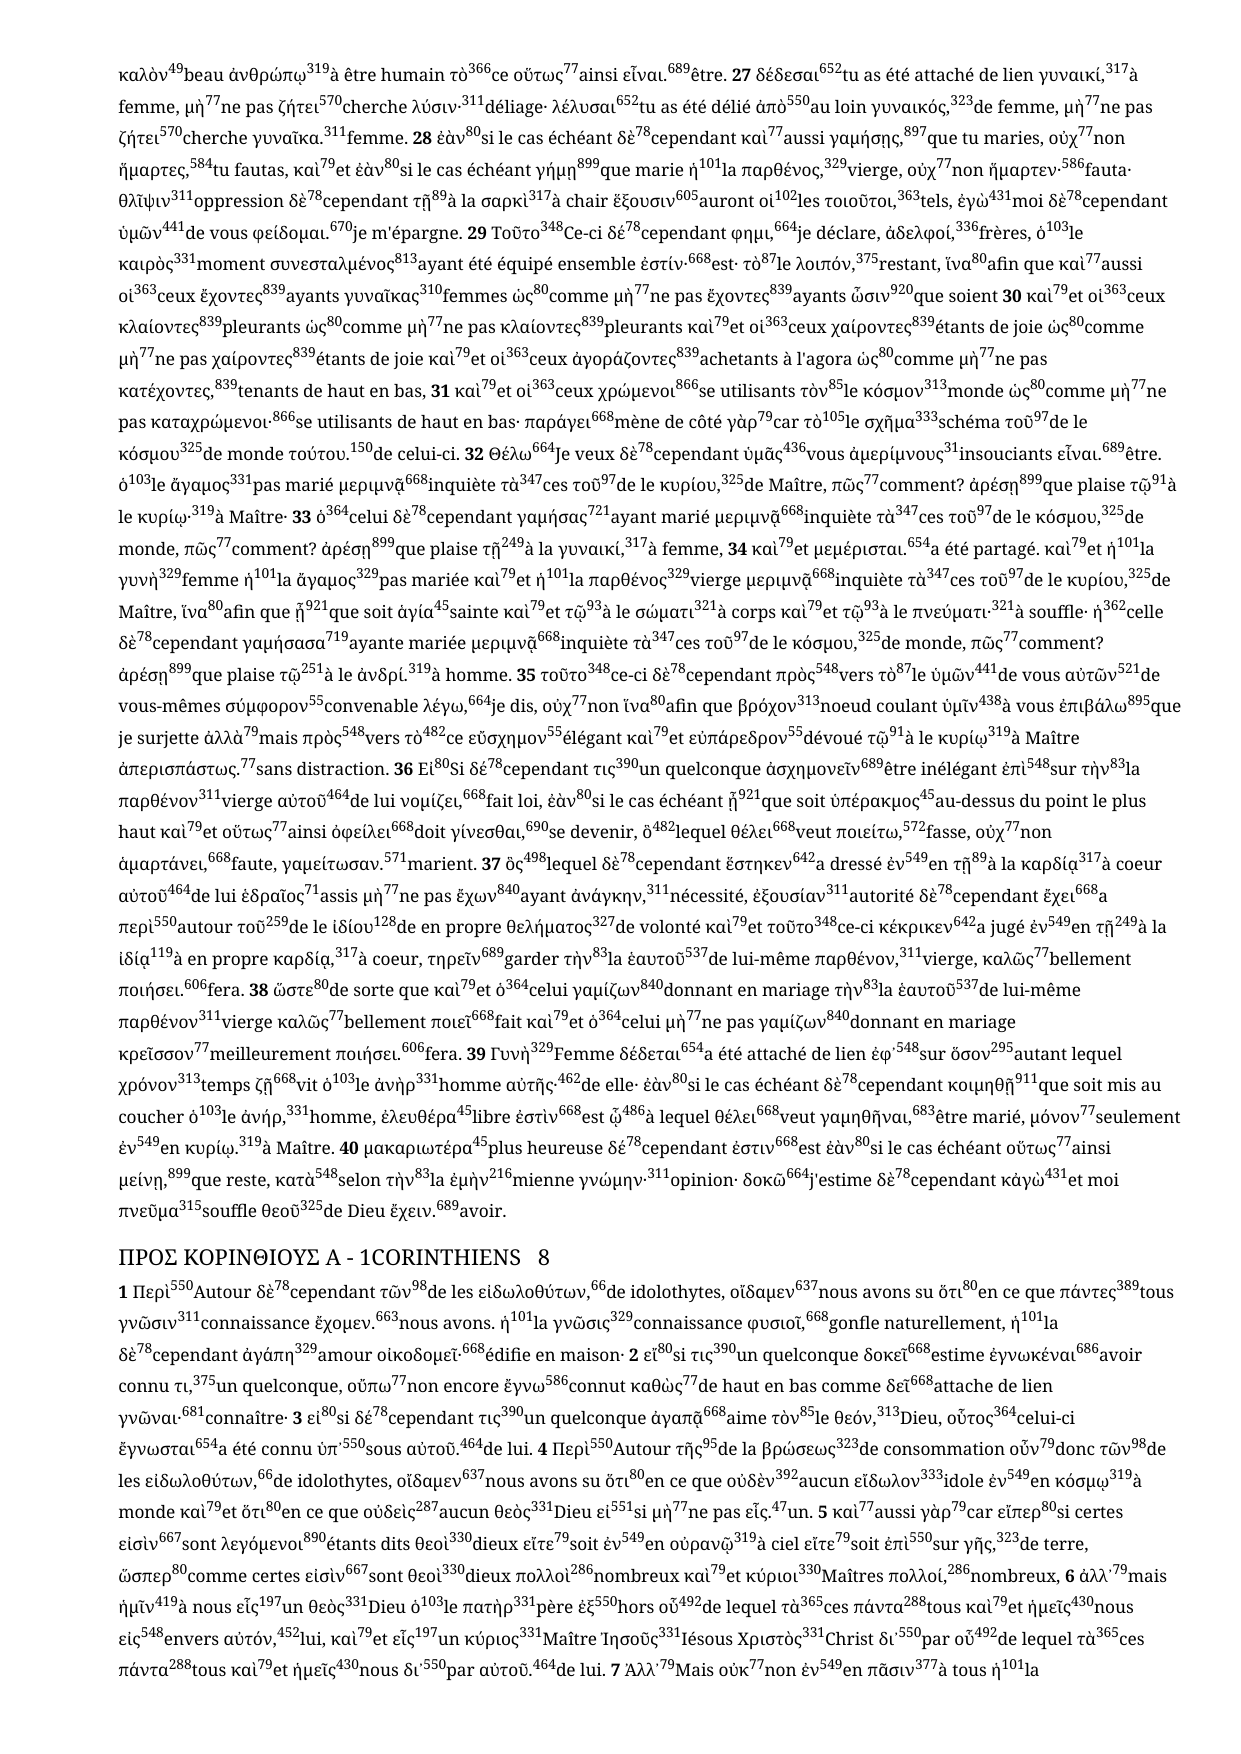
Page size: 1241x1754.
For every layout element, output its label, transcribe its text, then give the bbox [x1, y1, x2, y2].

text ΠΡΟΣ ΚΟΡΙΝΘΙΟΥΣ Α - 1CORINTHIENS 8 [118, 1241, 1181, 1271]
text 1 Περὶ550Autour δὲ78cependant ὧν493de lesquels ἐγράψατε,583vous graphâtes, καλὸν49beau ἀνθρώπῳ319à être humain γυναικὸς323de femme μὴ77ne pas ἅπτεσθαι·690se toucher· 2 διὰ548par le fait de δὲ78cependant τὰς82les πορνείας310pornations ἕκαστος390chacun τὴν83la ἑαυτοῦ537de lui-même γυναῖκα311femme ἐχέτω572ait καὶ79et ἑκάστη388chacune τὸν245le ἴδιον115en propre ἄνδρα313homme ἐχέτω.572ait. 3 τῇ89à la γυναικὶ317à femme ὁ103le ἀνὴρ331homme τὴν83la ὀφειλὴν311débit ἀποδιδότω,572redonne, ὁμοίως77semblablement δὲ78cependant καὶ77aussi ἡ101la γυνὴ329femme τῷ91à le ἀνδρί.319à homme. 4 ἡ101la γυνὴ329femme τοῦ259de le ἰδίου128de en propre σώματος327de corps οὐκ77non ἐξουσιάζει668domine en autorité ἀλλ᾽79mais ὁ103le ἀνήρ,331homme, ὁμοίως77semblablement δὲ78cependant καὶ77aussi ὁ103le ἀνὴρ331homme τοῦ259de le ἰδίου128de en propre σώματος327de corps οὐκ77non ἐξουσιάζει668domine en autorité ἀλλ᾽79mais ἡ101la γυνή.329femme. 5 μὴ77ne pas ἀποστερεῖτε569spoliez ἀλλήλους,501les uns les autres, εἰ80si μήτι340ne serait-ce que ἂν340le cas échéant ἐκ550hors συμφώνου67de consonant πρὸς548vers καιρόν,313moment, ἵνα80afin que σχολάσητε896que vous vaquiez τῇ89à la προσευχῇ317à prière καὶ79et πάλιν77de nouveau ἐπὶ548sur τὸ87le αὐτὸ348même ἦτε,918que vous soyez, ἵνα80afin que μὴ77ne pas πειράζῃ921que mette en tentation ὑμᾶς436vous ὁ103le σατανᾶς331Satanas διὰ548par le fait de τὴν83la ἀκρασίαν311intempérance ὑμῶν.441de vous. 6 τοῦτο348ce-ci δὲ78cependant λέγω664je dis κατὰ548selon συγγνώμην311connaissance commune οὐ77non κατ᾽548selon ἐπιταγήν.311mandat. 7 θέλω664je veux δὲ78cependant πάντας268tous ἀνθρώπους312êtres humains εἶναι689être ὡς80comme καὶ77aussi ἐμαυτόν·507moi-même· ἀλλ᾽79mais ἕκαστος390chacun ἴδιον348en propre ἔχει668a χάρισμα315don de grâce ἐκ550hors θεοῦ,325de Dieu, ὁ364celui μὲν79certes οὕτως,77ainsi, ὁ364celui δὲ78cependant οὕτως.77ainsi. 8 Λέγω664Je dis δὲ78cependant τοῖς90à les ἀγάμοις318à pas mariés καὶ79et ταῖς88à les χήραις,316à veuves, καλὸν49beau αὐτοῖς457à eux ἐὰν80si le cas échéant μείνωσιν898que restent ὡς80comme κἀγώ·431et moi· 9 εἰ80si δὲ78cependant οὐκ77non ἐγκρατεύονται,673se maîtrisent intérieur, γαμησάτωσαν,555marient, κρεῖττον49meilleur γάρ79car ἐστιν668est γαμῆσαι681marier ἢ79ou πυροῦσθαι.692être brûlé au feu. 10 Τοῖς351à Ceux δὲ78cependant γεγαμηκόσιν773à ayants mariés παραγγέλλω,664je message à côté, οὐκ77non ἐγὼ431moi ἀλλ᾽79mais ὁ103le κύριος,331Maître, γυναῖκα311femme ἀπὸ550au loin ἀνδρὸς325de homme μὴ77ne pas χωρισθῆναι,683être séparé, 11 –935– ἐὰν80si le cas échéant δὲ78cependant καὶ77aussi χωρισθῇ,911que soit séparé, μενέτω572reste ἄγαμος329pas mariée ἢ79ou τῷ91à le ἀνδρὶ319à homme καταλλαγήτω,565soit échangé de haut en bas, –935– καὶ79et ἄνδρα313homme γυναῖκα311femme μὴ77ne pas ἀφιέναι.689abandonner. 12 Τοῖς90à Les δὲ78cependant λοιποῖς377à restants λέγω664je dis ἐγὼ431moi οὐχ77non ὁ103le κύριος·331Maître· εἴ80si τις287un quelconque ἀδελφὸς331frère γυναῖκα311femme ἔχει668a ἄπιστον2incroyante καὶ79et αὕτη362celle-ci συνευδοκεῖ668estime en bien avec οἰκεῖν689habiter maison μετ᾽550avec αὐτοῦ,464de lui, μὴ77ne pas ἀφιέτω572abandonne αὐτήν·450elle· 13 καὶ79et γυνὴ329femme εἴ80si τις285une quelconque ἔχει668a ἄνδρα313homme ἄπιστον4incroyant καὶ79et οὗτος364celui-ci συνευδοκεῖ668estime en bien avec οἰκεῖν689habiter maison μετ᾽550avec αὐτῆς,462de elle, μὴ77ne pas ἀφιέτω572abandonne τὸν245le ἄνδρα.313homme. 14 ἡγίασται654a été sanctifié γὰρ79car ὁ103le ἀνὴρ331homme ὁ103le ἄπιστος22incroyant ἐν549en τῇ249à la γυναικὶ317à femme καὶ79et ἡγίασται654a été sanctifié ἡ101la γυνὴ329femme ἡ101la ἄπιστος20incroyante ἐν549en τῷ91à le ἀδελφῷ·319à frère· ἐπεὶ80puisque ἄρα77par conséquent τὰ104les τέκνα332enfants ὑμῶν441de vous ἀκάθαρτά48impurs ἐστιν,668est, νῦν77maintenant δὲ78cependant ἅγιά48saints ἐστιν.668est. 15 εἰ80si δὲ78cependant ὁ103le ἄπιστος71incroyant χωρίζεται,680est séparé, χωριζέσθω·580soit séparé· οὐ77non δεδούλωται654a été esclavagé ὁ103le ἀδελφὸς331frère ἢ79ou ἡ101la ἀδελφὴ329soeur ἐν549en τοῖς92à les τοιούτοις·353à tels· ἐν549en δὲ78cependant εἰρήνῃ317à paix κέκληκεν642a appelé ἡμᾶς416nous ὁ103le θεός.331Dieu. 16 τί399quel γὰρ79car οἶδας,640tu as su, γύναι,335femme, εἰ80si τὸν85le ἄνδρα313homme σώσεις;604tu sauveras; ἢ79ou τί399quel οἶδας,640tu as su, ἄνερ,337homme, εἰ340si τὴν83la γυναῖκα311femme σώσεις;604tu sauveras; 17 Εἰ551Si μὴ77ne pas ἑκάστῳ378à chacun ὡς80comme ἐμέρισεν586partagea ὁ103le κύριος,331Maître, ἕκαστον373chacun ὡς80comme κέκληκεν642a appelé ὁ103le θεός,331Dieu, οὕτως77ainsi περιπατείτω.572piétine autour. καὶ79et οὕτως77ainsi ἐν549en ταῖς88à les ἐκκλησίαις316à églises πάσαις272à toutes διατάσσομαι.670je m'ordonne au-travers. 18 περιτετμημένος813ayant été circoncit τις390un quelconque ἐκλήθη,600fut appelé, μὴ77ne pas ἐπισπάσθω·576se tire sur· ἐν549en ἀκροβυστίᾳ317à prépuce κέκληταί654a été appelé τις,390un quelconque, μὴ77ne pas περιτεμνέσθω.580soit circoncit. 19 ἡ101la περιτομὴ329circoncision οὐδέν392aucun ἐστιν668est καὶ79et ἡ101la ἀκροβυστία329prépuce οὐδέν392aucun ἐστιν,668est, ἀλλὰ79mais τήρησις329garde ἐντολῶν322de commandements θεοῦ.325de Dieu. 20 ἕκαστος390chacun ἐν549en τῇ89à la κλήσει317à appellation ᾗ484à laquelle ἐκλήθη,600fut appelé, ἐν549en ταύτῃ350à celle-ci μενέτω.572reste. 21 δοῦλος331mâle esclave ἐκλήθης,598tu fus appelé, μή77ne pas σοι439à toi μελέτω·572soucie· ἀλλ᾽79mais εἰ80si καὶ77aussi δύνασαι672tu te peux ἐλεύθερος47libre γενέσθαι,682se devenir, μᾶλλον77davantage χρῆσαι.558te utilise. 22 ὁ364celui γὰρ79car ἐν549en κυρίῳ319à Maître κληθεὶς760ayant été appelé δοῦλος331mâle esclave ἀπελεύθερος331libre loin κυρίου325de Maître ἐστίν,668est, ὁμοίως77semblablement ὁ103le ἐλεύθερος71libre κληθεὶς760ayant été appelé δοῦλός331mâle esclave ἐστιν668est Χριστοῦ.325de Christ. 23 τιμῆς323de valeur ἠγοράσθητε·597vous fûtes acheté à l'agora· μὴ77ne pas γίνεσθε573que vous vous devenez δοῦλοι330mâles esclaves ἀνθρώπων.324de êtres humains. 24 ἕκαστος390chacun ἐν549en ᾧ488à lequel ἐκλήθη,600fut appelé, ἀδελφοί,336frères, ἐν549en τούτῳ354à ce-ci μενέτω572reste παρὰ549à côté θεῷ.319à Dieu. 25 Περὶ550Autour δὲ78cependant τῶν94de les παρθένων322de vierges ἐπιταγὴν311mandat κυρίου325de Maître οὐκ77non ἔχω,664j'ai, γνώμην311opinion δὲ78cependant δίδωμι664je donne ὡς80comme ἠλεημένος813ayant été fait miséricorde ὑπὸ550sous κυρίου325de Maître πιστὸς47croyable εἶναι.689être. 26 Νομίζω664Je fais loi οὖν79donc τοῦτο140ce-ci καλὸν34beau ὑπάρχειν689subsister διὰ548par le fait de τὴν83la ἐνεστῶσαν768ayante dressée dedans ἀνάγκην,311nécessité, ὅτι80en ce que καλὸν49beau ἀνθρώπῳ319à être humain τὸ366ce οὕτως77ainsi εἶναι.689être. 27 δέδεσαι652tu as été attaché de lien γυναικί,317à femme, μὴ77ne pas ζήτει570cherche λύσιν·311déliage· λέλυσαι652tu as été délié ἀπὸ550au loin γυναικός,323de femme, μὴ77ne pas ζήτει570cherche γυναῖκα.311femme. 28 ἐὰν80si le cas échéant δὲ78cependant καὶ77aussi γαμήσῃς,897que tu maries, οὐχ77non ἥμαρτες,584tu fautas, καὶ79et ἐὰν80si le cas échéant γήμῃ899que marie ἡ101la παρθένος,329vierge, οὐχ77non ἥμαρτεν·586fauta· θλῖψιν311oppression δὲ78cependant τῇ89à la σαρκὶ317à chair ἕξουσιν605auront οἱ102les τοιοῦτοι,363tels, ἐγὼ431moi δὲ78cependant ὑμῶν441de vous φείδομαι.670je m'épargne. 29 Τοῦτο348Ce-ci δέ78cependant φημι,664je déclare, ἀδελφοί,336frères, ὁ103le καιρὸς331moment συνεσταλμένος813ayant été équipé ensemble ἐστίν·668est· τὸ87le λοιπόν,375restant, ἵνα80afin que καὶ77aussi οἱ363ceux ἔχοντες839ayants γυναῖκας310femmes ὡς80comme μὴ77ne pas ἔχοντες839ayants ὦσιν920que soient 30 καὶ79et οἱ363ceux κλαίοντες839pleurants ὡς80comme μὴ77ne pas κλαίοντες839pleurants καὶ79et οἱ363ceux χαίροντες839étants de joie ὡς80comme μὴ77ne pas χαίροντες839étants de joie καὶ79et οἱ363ceux ἀγοράζοντες839achetants à l'agora ὡς80comme μὴ77ne pas κατέχοντες,839tenants de haut en bas, 31 καὶ79et οἱ363ceux χρώμενοι866se utilisants τὸν85le κόσμον313monde ὡς80comme μὴ77ne pas καταχρώμενοι·866se utilisants de haut en bas· παράγει668mène de côté γὰρ79car τὸ105le σχῆμα333schéma τοῦ97de le κόσμου325de monde τούτου.150de celui-ci. 32 Θέλω664Je veux δὲ78cependant ὑμᾶς436vous ἀμερίμνους31insouciants εἶναι.689être. ὁ103le ἄγαμος331pas marié μεριμνᾷ668inquiète τὰ347ces τοῦ97de le κυρίου,325de Maître, πῶς77comment? ἀρέσῃ899que plaise τῷ91à le κυρίῳ·319à Maître· 33 ὁ364celui δὲ78cependant γαμήσας721ayant marié μεριμνᾷ668inquiète τὰ347ces τοῦ97de le κόσμου,325de monde, πῶς77comment? ἀρέσῃ899que plaise τῇ249à la γυναικί,317à femme, 34 καὶ79et μεμέρισται.654a été partagé. καὶ79et ἡ101la γυνὴ329femme ἡ101la ἄγαμος329pas mariée καὶ79et ἡ101la παρθένος329vierge μεριμνᾷ668inquiète τὰ347ces τοῦ97de le κυρίου,325de Maître, ἵνα80afin que ᾖ921que soit ἁγία45sainte καὶ79et τῷ93à le σώματι321à corps καὶ79et τῷ93à le πνεύματι·321à souffle· ἡ362celle δὲ78cependant γαμήσασα719ayante mariée μεριμνᾷ668inquiète τὰ347ces τοῦ97de le κόσμου,325de monde, πῶς77comment? ἀρέσῃ899que plaise τῷ251à le ἀνδρί.319à homme. 35 τοῦτο348ce-ci δὲ78cependant πρὸς548vers τὸ87le ὑμῶν441de vous αὐτῶν521de vous-mêmes σύμφορον55convenable λέγω,664je dis, οὐχ77non ἵνα80afin que βρόχον313noeud coulant ὑμῖν438à vous ἐπιβάλω895que je surjette ἀλλὰ79mais πρὸς548vers τὸ482ce εὔσχημον55élégant καὶ79et εὐπάρεδρον55dévoué τῷ91à le κυρίῳ319à Maître ἀπερισπάστως.77sans distraction. 36 Εἰ80Si δέ78cependant τις390un quelconque ἀσχημονεῖν689être inélégant ἐπὶ548sur τὴν83la παρθένον311vierge αὐτοῦ464de lui νομίζει,668fait loi, ἐὰν80si le cas échéant ᾖ921que soit ὑπέρακμος45au-dessus du point le plus haut καὶ79et οὕτως77ainsi ὀφείλει668doit γίνεσθαι,690se devenir, ὃ482lequel θέλει668veut ποιείτω,572fasse, οὐχ77non ἁμαρτάνει,668faute, γαμείτωσαν.571marient. 37 ὃς498lequel δὲ78cependant ἕστηκεν642a dressé ἐν549en τῇ89à la καρδίᾳ317à coeur αὐτοῦ464de lui ἑδραῖος71assis μὴ77ne pas ἔχων840ayant ἀνάγκην,311nécessité, ἐξουσίαν311autorité δὲ78cependant ἔχει668a περὶ550autour τοῦ259de le ἰδίου128de en propre θελήματος327de volonté καὶ79et τοῦτο348ce-ci κέκρικεν642a jugé ἐν549en τῇ249à la ἰδίᾳ119à en propre καρδίᾳ,317à coeur, τηρεῖν689garder τὴν83la ἑαυτοῦ537de lui-même παρθένον,311vierge, καλῶς77bellement ποιήσει.606fera. 38 ὥστε80de sorte que καὶ79et ὁ364celui γαμίζων840donnant en mariage τὴν83la ἑαυτοῦ537de lui-même παρθένον311vierge καλῶς77bellement ποιεῖ668fait καὶ79et ὁ364celui μὴ77ne pas γαμίζων840donnant en mariage κρεῖσσον77meilleurement ποιήσει.606fera. 39 Γυνὴ329Femme δέδεται654a été attaché de lien ἐφ᾽548sur ὅσον295autant lequel χρόνον313temps ζῇ668vit ὁ103le ἀνὴρ331homme αὐτῆς·462de elle· ἐὰν80si le cas échéant δὲ78cependant κοιμηθῇ911que soit mis au coucher ὁ103le ἀνήρ,331homme, ἐλευθέρα45libre ἐστὶν668est ᾧ486à lequel θέλει668veut γαμηθῆναι,683être marié, μόνον77seulement ἐν549en κυρίῳ.319à Maître. 40 μακαριωτέρα45plus heureuse δέ78cependant ἐστιν668est ἐὰν80si le cas échéant οὕτως77ainsi μείνῃ,899que reste, κατὰ548selon τὴν83la ἐμὴν216mienne γνώμην·311opinion· δοκῶ664j'estime δὲ78cependant κἀγὼ431et moi πνεῦμα315souffle θεοῦ325de Dieu ἔχειν.689avoir. [118, 59, 1181, 1223]
text 1 Περὶ550Autour δὲ78cependant τῶν98de les εἰδωλοθύτων,66de idolothytes, οἴδαμεν637nous avons su ὅτι80en ce que πάντες389tous γνῶσιν311connaissance ἔχομεν.663nous avons. ἡ101la γνῶσις329connaissance φυσιοῖ,668gonfle naturellement, ἡ101la δὲ78cependant ἀγάπη329amour οἰκοδομεῖ·668édifie en maison· 2 εἴ80si τις390un quelconque δοκεῖ668estime ἐγνωκέναι686avoir connu τι,375un quelconque, οὔπω77non encore ἔγνω586connut καθὼς77de haut en bas comme δεῖ668attache de lien γνῶναι·681connaître· 3 εἰ80si δέ78cependant τις390un quelconque ἀγαπᾷ668aime τὸν85le θεόν,313Dieu, οὗτος364celui-ci ἔγνωσται654a été connu ὑπ᾽550sous αὐτοῦ.464de lui. 4 Περὶ550Autour τῆς95de la βρώσεως323de consommation οὖν79donc τῶν98de les εἰδωλοθύτων,66de idolothytes, οἴδαμεν637nous avons su ὅτι80en ce que οὐδὲν392aucun εἴδωλον333idole ἐν549en κόσμῳ319à monde καὶ79et ὅτι80en ce que οὐδεὶς287aucun θεὸς331Dieu εἰ551si μὴ77ne pas εἷς.47un. 5 καὶ77aussi γὰρ79car εἴπερ80si certes εἰσὶν667sont λεγόμενοι890étants dits θεοὶ330dieux εἴτε79soit ἐν549en οὐρανῷ319à ciel εἴτε79soit ἐπὶ550sur γῆς,323de terre, ὥσπερ80comme certes εἰσὶν667sont θεοὶ330dieux πολλοὶ286nombreux καὶ79et κύριοι330Maîtres πολλοί,286nombreux, 6 ἀλλ᾽79mais ἡμῖν419à nous εἷς197un θεὸς331Dieu ὁ103le πατὴρ331père ἐξ550hors οὗ492de lequel τὰ365ces πάντα288tous καὶ79et ἡμεῖς430nous εἰς548envers αὐτόν,452lui, καὶ79et εἷς197un κύριος331Maître Ἰησοῦς331Iésous Χριστὸς331Christ δι᾽550par οὗ492de lequel τὰ365ces πάντα288tous καὶ79et ἡμεῖς430nous δι᾽550par αὐτοῦ.464de lui. 7 Ἀλλ᾽79Mais οὐκ77non ἐν549en πᾶσιν377à tous ἡ101la γνῶσις·329connaissance· τινὲς389des quelconques δὲ78cependant τῇ89à la συνηθείᾳ317à habitude en commun ἕως551jusqu'à ce que ἄρτι77à l'instant τοῦ99de le εἰδώλου327de idole ὡς80comme εἰδωλόθυτον55idolothyte ἐσθίουσιν,667mangent, καὶ79et ἡ101la συνείδησις329conscience αὐτῶν463de eux ἀσθενὴς45infirme οὖσα838étante μολύνεται.680est noirci. 8 βρῶμα333aliment δὲ78cependant ἡμᾶς416nous οὐ77non παραστήσει606dressera à côté τῷ91à le θεῷ·319à Dieu· οὔτε79ni ἐὰν80si le cas échéant μὴ77ne pas φάγωμεν894que nous mangions ὑστερούμεθα,675nous sommes manqués, οὔτε79ni ἐὰν80si le cas échéant φάγωμεν894que nous mangions περισσεύομεν.663nous surabondons. 9 βλέπετε569regardez δὲ78cependant μή80ne pas πως77en quelque manière ἡ101la ἐξουσία329autorité ὑμῶν441de vous αὕτη362celle-ci πρόσκομμα333achoppement γένηται905que se devienne τοῖς90à les ἀσθενέσιν.58à infirmes. 10 ἐὰν80si le cas échéant γάρ79car τις390un quelconque ἴδῃ899que voie τὸν346celui ἔχοντα822ayant γνῶσιν311connaissance ἐν549en εἰδωλείῳ321à temple d’idole κατακείμενον,849se couchant de haut en bas, οὐχὶ340non pas ἡ101la συνείδησις329conscience αὐτοῦ464de lui ἀσθενοῦς42de infirme ὄντος834de étant οἰκοδομηθήσεται619sera édifié en maison εἰς548envers τὸ348ce τὰ86les εἰδωλόθυτα54idolothytes ἐσθίειν;689manger; 11 ἀπόλλυται680est perdu au loin γὰρ79car ὁ364celui ἀσθενῶν840étant infirme ἐν549en τῇ89à la σῇ235à tienne γνώσει,317à connaissance, ὁ103le ἀδελφὸς331frère δι᾽548par le fait de ὃν480lequel Χριστὸς331Christ ἀπέθανεν.586mourut loin. 12 οὕτως77ainsi δὲ78cependant ἁμαρτάνοντες839fautants εἰς548envers τοὺς84les ἀδελφοὺς312frères καὶ79et τύπτοντες839tapants αὐτῶν463de eux τὴν83la συνείδησιν311conscience ἀσθενοῦσαν820étante infirme εἰς548envers Χριστὸν313Christ ἁμαρτάνετε.665vous fautez. 13 διόπερ79c'est pourquoi certes εἰ80si βρῶμα333aliment σκανδαλίζει668scandalise τὸν85le ἀδελφόν313frère μου,424de moi, οὐ77non μὴ77ne pas φάγω895que je mange κρέα314viandes εἰς548envers τὸν85le αἰῶνα,313ère, ἵνα80afin que μὴ77ne pas τὸν85le ἀδελφόν313frère μου424de moi σκανδαλίσω.895que je scandalise. [118, 1276, 1181, 1682]
